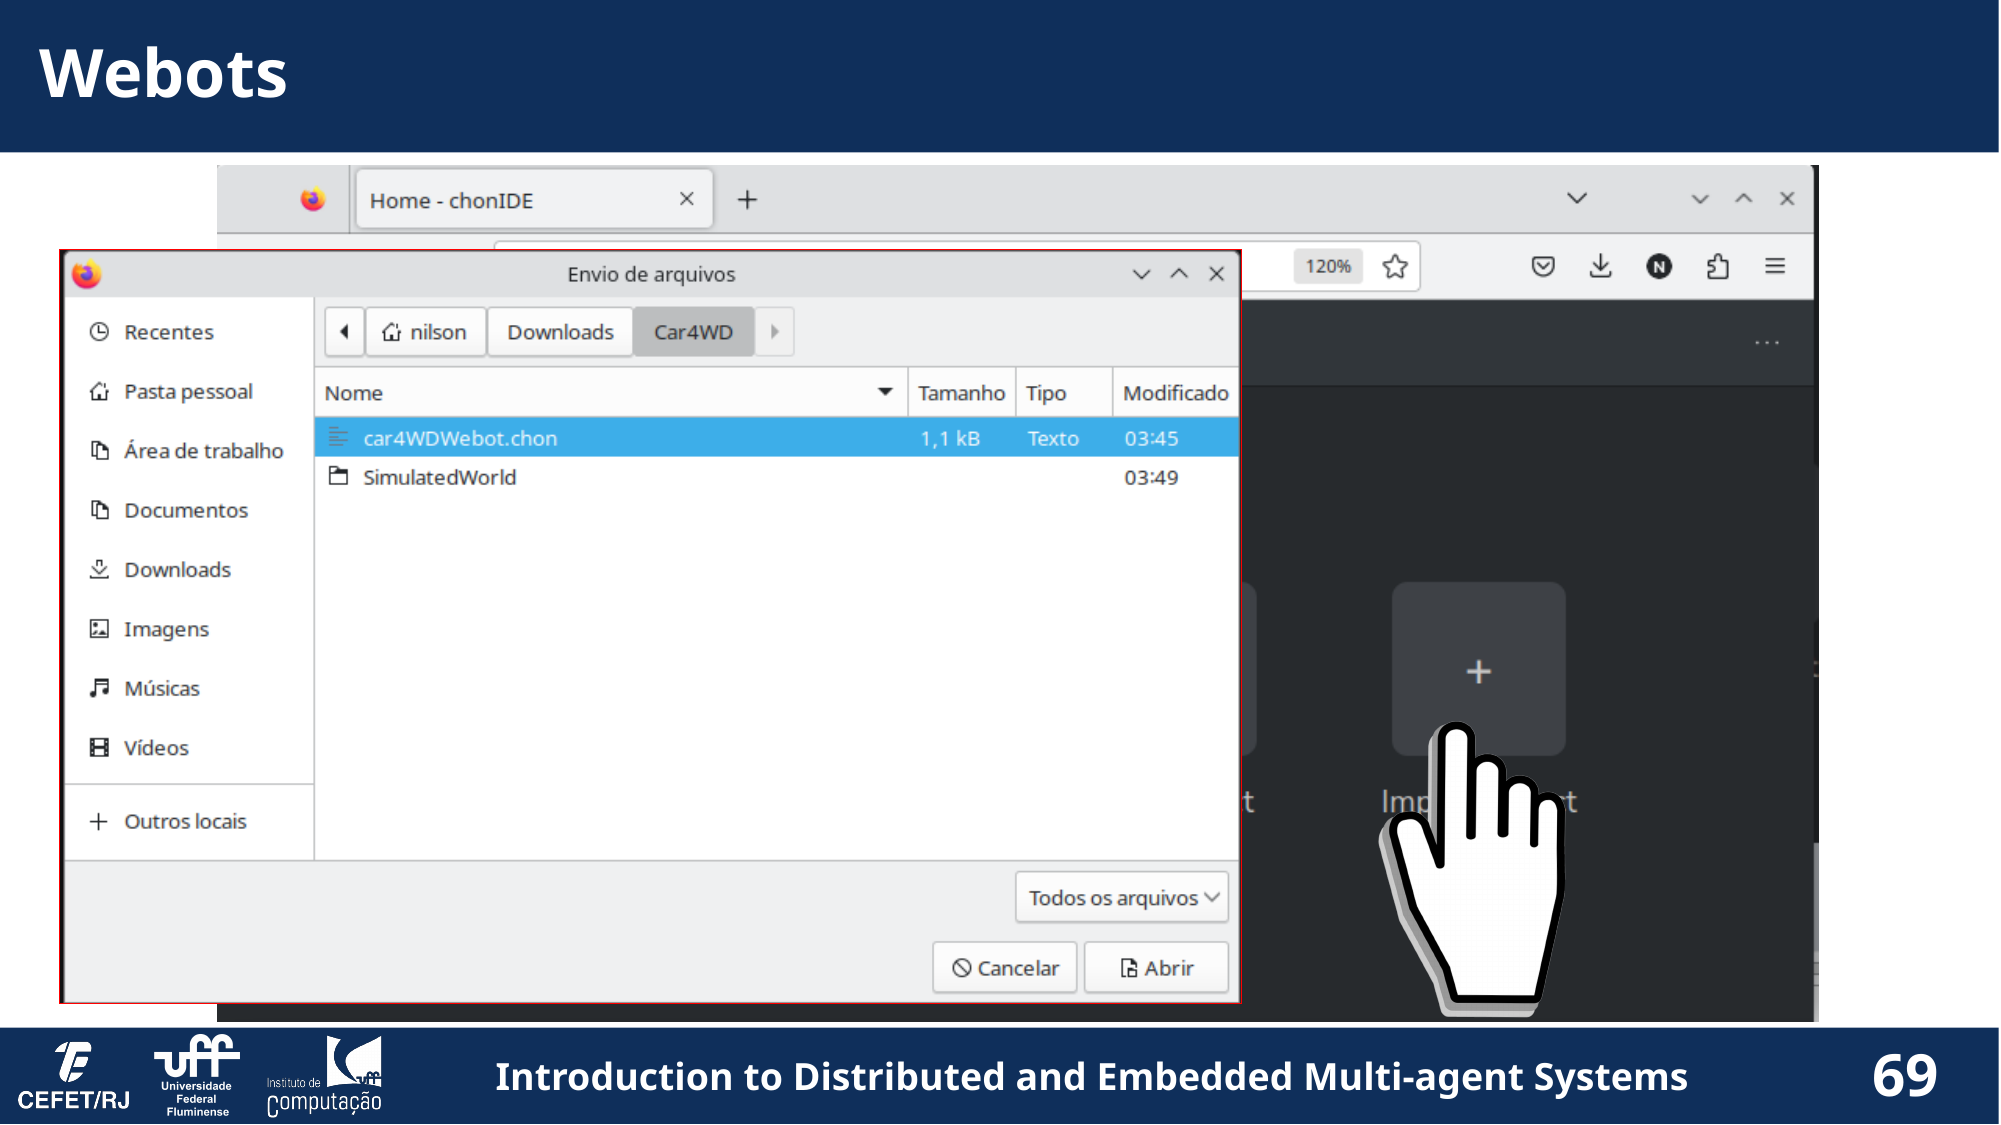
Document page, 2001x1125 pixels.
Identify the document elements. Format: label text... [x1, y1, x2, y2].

picture [59, 165, 1819, 1022]
text_box Webots [25, 23, 1998, 116]
picture [265, 1033, 383, 1118]
picture [153, 1033, 241, 1121]
picture [18, 1021, 129, 1125]
